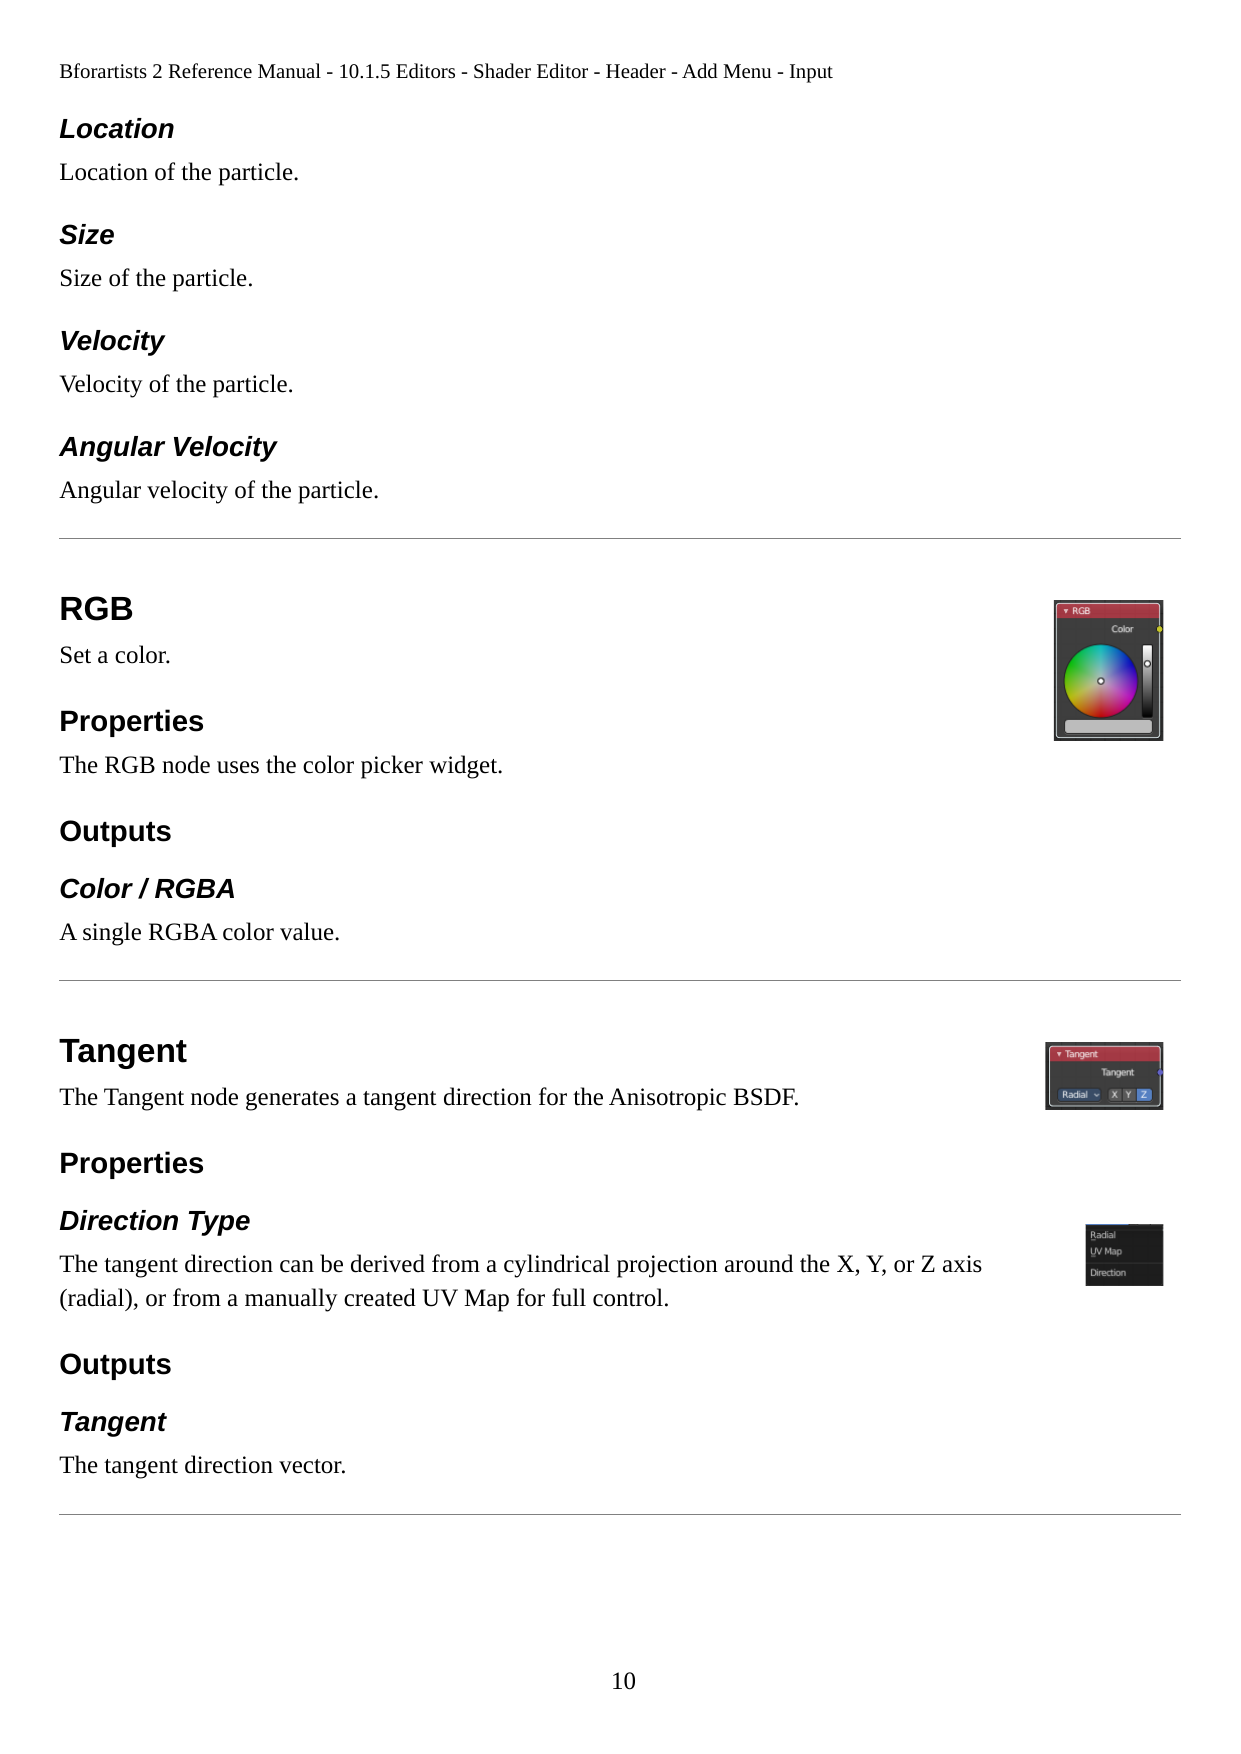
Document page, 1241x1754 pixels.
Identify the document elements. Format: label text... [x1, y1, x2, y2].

text Angular velocity of the particle. [59, 475, 1181, 503]
text Location of the particle. [59, 157, 1181, 186]
picture [1085, 1224, 1164, 1286]
subtitle Outputs [59, 813, 1181, 847]
subtitle Properties [59, 1146, 1181, 1179]
subtitle Color / RGBA [59, 872, 1181, 904]
subtitle Tangent [59, 1031, 1181, 1069]
subtitle Velocity [59, 324, 1181, 356]
text Set a color. [59, 640, 1053, 669]
text A single RGBA color value. [59, 917, 1181, 945]
text The tangent direction vector. [59, 1450, 1181, 1479]
text The Tangent node generates a tangent direction for the Anisotropic BSDF. [59, 1082, 1181, 1111]
picture [1045, 1042, 1164, 1110]
subtitle [1164, 704, 1181, 737]
subtitle Outputs [59, 1347, 1181, 1381]
subtitle Tangent [59, 1406, 1181, 1437]
subtitle Location [59, 113, 1181, 144]
text The tangent direction can be derived from a cylindrical projection around the X, Y, or Z axis (radial), or from a manually created UV Map for full control. [59, 1249, 1181, 1312]
subtitle Size [59, 218, 1181, 250]
subtitle Angular Velocity [59, 430, 1181, 462]
picture [1053, 600, 1164, 741]
text Velocity of the particle. [59, 369, 1181, 398]
text The RGB node uses the color picker widget. [59, 750, 1181, 779]
subtitle Direction Type [59, 1204, 1181, 1236]
subtitle RGB [59, 589, 1181, 627]
text Size of the particle. [59, 263, 1181, 292]
subtitle Properties [59, 704, 1053, 737]
text [1164, 640, 1181, 669]
